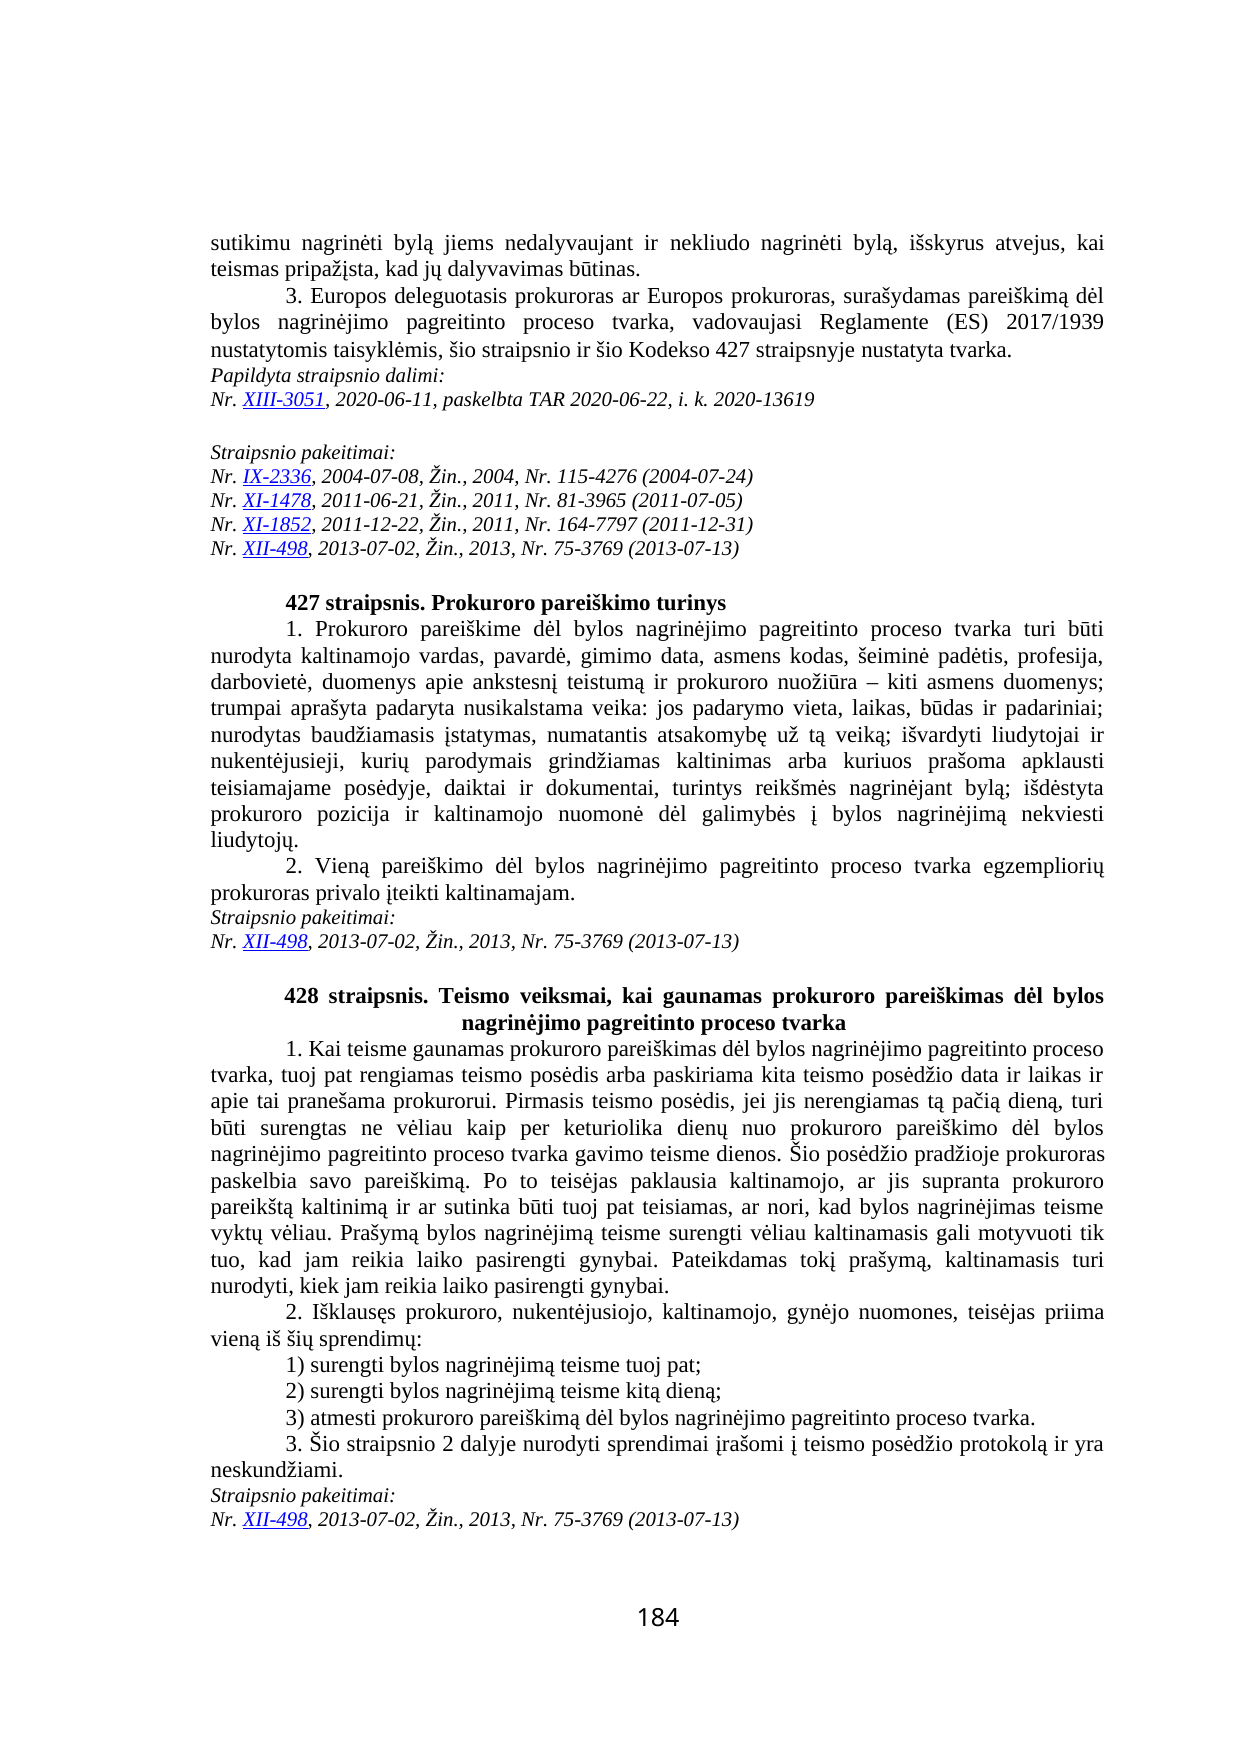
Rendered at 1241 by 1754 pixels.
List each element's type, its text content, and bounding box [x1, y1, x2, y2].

text Nr. XII-498, 2013-07-02, Žin., 2013, Nr. 75-3769 (2013-07-13) [210, 536, 1105, 560]
text Papildyta straipsnio dalimi: [210, 363, 1105, 387]
text Nr. XI-1478, 2011-06-21, Žin., 2011, Nr. 81-3965 (2011-07-05) [210, 488, 1105, 512]
text 428 straipsnis. Teismo veiksmai, kai gaunamas prokuroro pareiškimas dėl bylos nagrinėjimo pagreitinto proceso tvarka [284, 982, 1105, 1035]
text 2. Išklausęs prokuroro, nukentėjusiojo, kaltinamojo, gynėjo nuomones, teisėjas priima vieną iš šių sprendimų: [210, 1298, 1105, 1351]
text 3. Europos deleguotasis prokuroras ar Europos prokuroras, surašydamas pareiškimą dėl bylos nagrinėjimo pagreitinto proceso tvarka, vadovaujasi Reglamente (ES) 2017/1939 nustatytomis taisyklėmis, šio straipsnio ir šio Kodekso 427 straipsnyje nustatyta tvarka. [210, 282, 1105, 363]
text 1) surengti bylos nagrinėjimą teisme tuoj pat; [210, 1351, 1105, 1377]
text Nr. XII-498, 2013-07-02, Žin., 2013, Nr. 75-3769 (2013-07-13) [210, 929, 1105, 953]
text Straipsnio pakeitimai: [210, 1483, 1105, 1507]
text 2) surengti bylos nagrinėjimą teisme kitą dieną; [210, 1377, 1105, 1404]
text Nr. XIII-3051, 2020-06-11, paskelbta TAR 2020-06-22, i. k. 2020-13619 [210, 387, 1105, 411]
text 3) atmesti prokuroro pareiškimą dėl bylos nagrinėjimo pagreitinto proceso tvarka. [210, 1404, 1105, 1430]
text 1. Prokuroro pareiškime dėl bylos nagrinėjimo pagreitinto proceso tvarka turi būti nurodyta kaltinamojo vardas, pavardė, gimimo data, asmens kodas, šeiminė padėtis, profesija, darbovietė, duomenys apie ankstesnį teistumą ir prokuroro nuožiūra – kiti asmens duomenys; trumpai aprašyta padaryta nusikalstama veika: jos padarymo vieta, laikas, būdas ir padariniai; nurodytas baudžiamasis įstatymas, numatantis atsakomybę už tą veiką; išvardyti liudytojai ir nukentėjusieji, kurių parodymais grindžiamas kaltinimas arba kuriuos prašoma apklausti teisiamajame posėdyje, daiktai ir dokumentai, turintys reikšmės nagrinėjant bylą; išdėstyta prokuroro pozicija ir kaltinamojo nuomonė dėl galimybės į bylos nagrinėjimą nekviesti liudytojų. [210, 615, 1105, 853]
text sutikimu nagrinėti bylą jiems nedalyvaujant ir nekliudo nagrinėti bylą, išskyrus atvejus, kai teismas pripažįsta, kad jų dalyvavimas būtinas. [210, 229, 1105, 282]
text 2. Vieną pareiškimo dėl bylos nagrinėjimo pagreitinto proceso tvarka egzempliorių prokuroras privalo įteikti kaltinamajam. [210, 853, 1105, 905]
text 1. Kai teisme gaunamas prokuroro pareiškimas dėl bylos nagrinėjimo pagreitinto proceso tvarka, tuoj pat rengiamas teismo posėdis arba paskiriama kita teismo posėdžio data ir laikas ir apie tai pranešama prokurorui. Pirmasis teismo posėdis, jei jis nerengiamas tą pačią dieną, turi būti surengtas ne vėliau kaip per keturiolika dienų nuo prokuroro pareiškimo dėl bylos nagrinėjimo pagreitinto proceso tvarka gavimo teisme dienos. Šio posėdžio pradžioje prokuroras paskelbia savo pareiškimą. Po to teisėjas paklausia kaltinamojo, ar jis supranta prokuroro pareikštą kaltinimą ir ar sutinka būti tuoj pat teisiamas, ar nori, kad bylos nagrinėjimas teisme vyktų vėliau. Prašymą bylos nagrinėjimą teisme surengti vėliau kaltinamasis gali motyvuoti tik tuo, kad jam reikia laiko pasirengti gynybai. Pateikdamas tokį prašymą, kaltinamasis turi nurodyti, kiek jam reikia laiko pasirengti gynybai. [210, 1035, 1105, 1298]
text Straipsnio pakeitimai: [210, 905, 1105, 929]
text 3. Šio straipsnio 2 dalyje nurodyti sprendimai įrašomi į teismo posėdžio protokolą ir yra neskundžiami. [210, 1430, 1105, 1483]
text Straipsnio pakeitimai: [210, 440, 1105, 464]
text 427 straipsnis. Prokuroro pareiškimo turinys [210, 589, 1105, 615]
text Nr. XI-1852, 2011-12-22, Žin., 2011, Nr. 164-7797 (2011-12-31) [210, 512, 1105, 536]
text Nr. XII-498, 2013-07-02, Žin., 2013, Nr. 75-3769 (2013-07-13) [210, 1507, 1105, 1531]
text Nr. IX-2336, 2004-07-08, Žin., 2004, Nr. 115-4276 (2004-07-24) [210, 464, 1105, 488]
